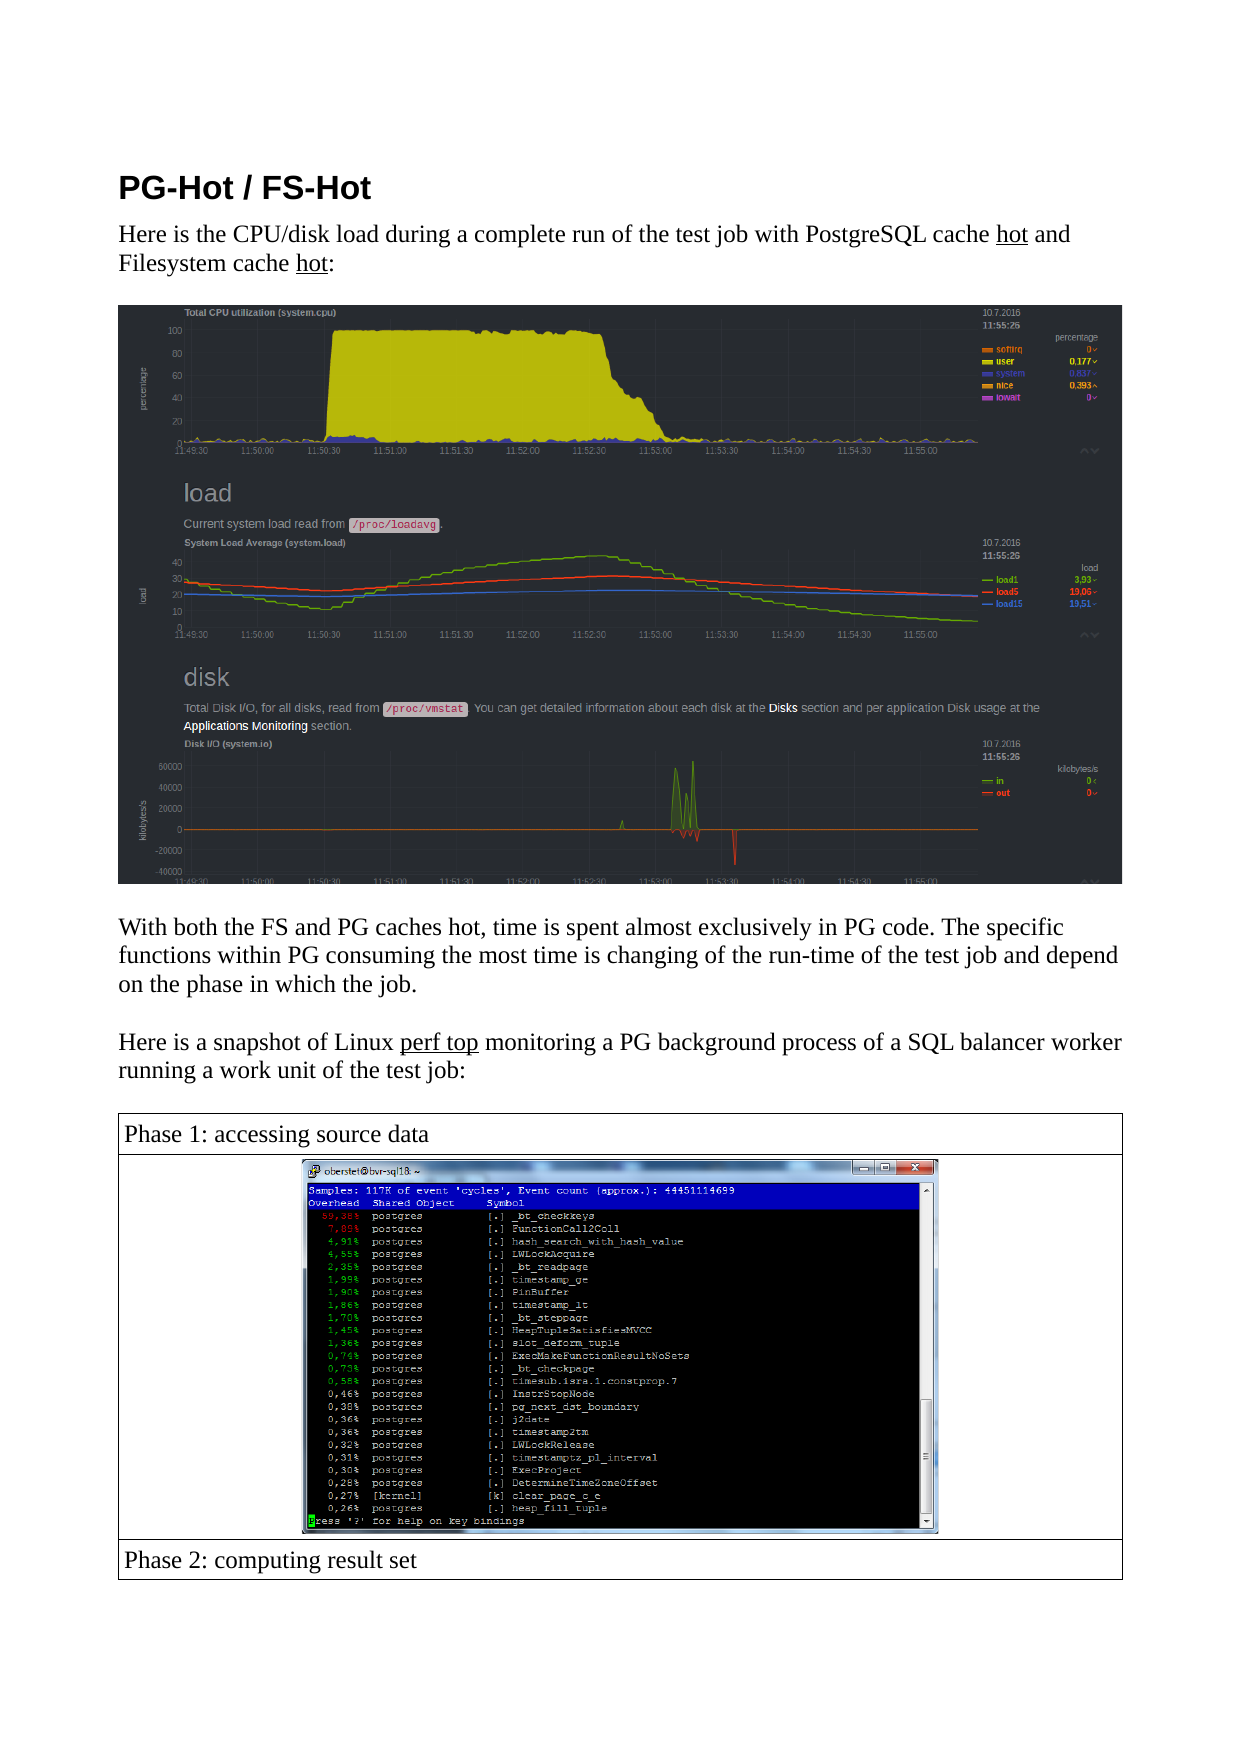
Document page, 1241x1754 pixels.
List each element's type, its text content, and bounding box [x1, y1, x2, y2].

text Here is a snapshot of Linux perf top monitoring a PG background process of a SQL balancer worker running a work unit of the test job: [118, 1027, 1122, 1084]
table_header Phase 1: accessing source data [119, 1114, 1122, 1153]
subtitle PG-Hot / FS-Hot [118, 168, 1122, 206]
picture [118, 305, 1123, 884]
picture [301, 1159, 939, 1534]
text With both the FS and PG caches hot, time is spent almost exclusively in PG code. The specific functions within PG consuming the most time is changing of the run-time of the test job and depend on the phase in which the job. [118, 912, 1122, 998]
text Here is the CPU/disk load during a complete run of the test job with PostgreSQL cache hot and Filesystem cache hot: [118, 219, 1122, 276]
table_cell [119, 1155, 1122, 1539]
table_cell Phase 2: computing result set [119, 1540, 1122, 1579]
